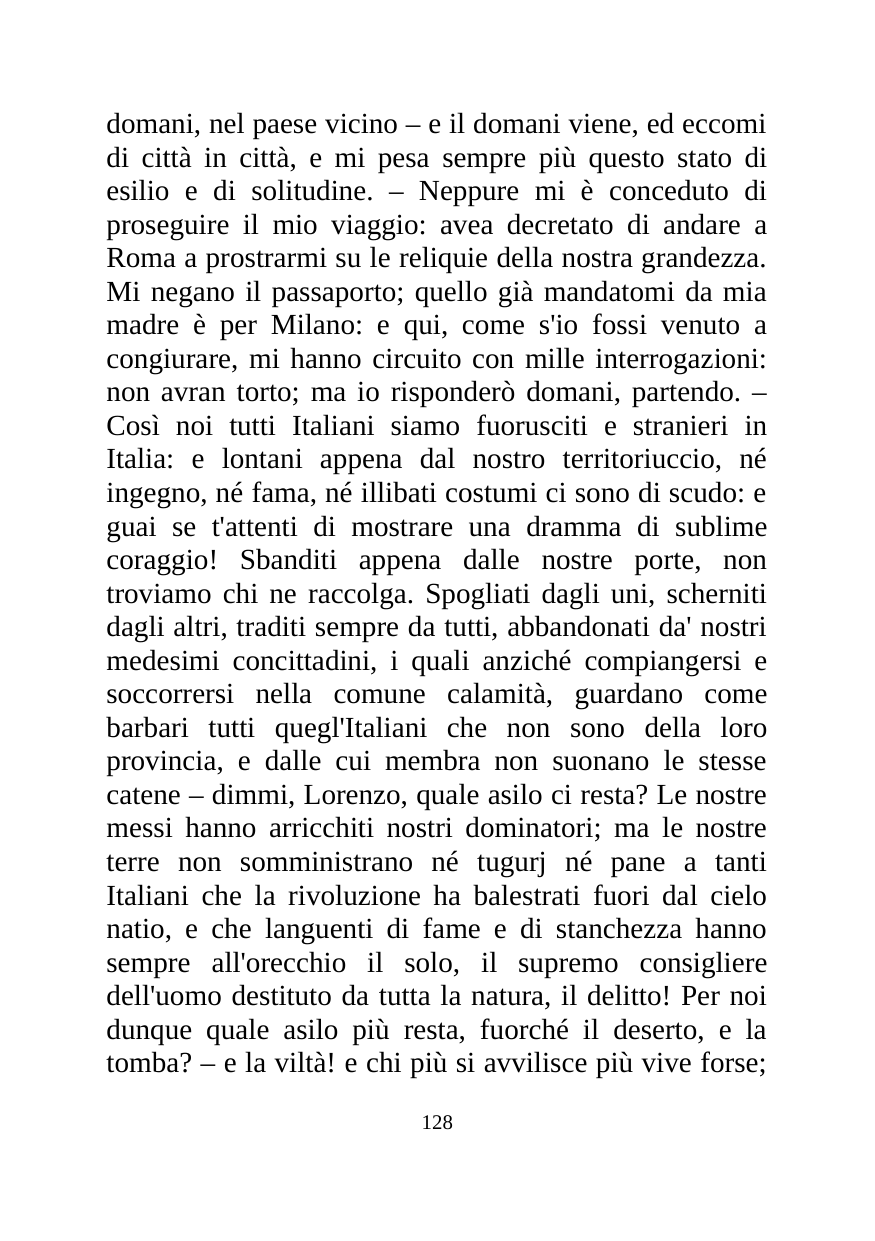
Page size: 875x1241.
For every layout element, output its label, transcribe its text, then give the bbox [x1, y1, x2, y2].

text domani, nel paese vicino – e il domani viene, ed eccomi di città in città, e mi pesa sempre più questo stato di esilio e di solitudine. – Neppure mi è conceduto di proseguire il mio viaggio: avea decretato di andare a Roma a prostrarmi su le reliquie della nostra grandezza. Mi negano il passaporto; quello già mandatomi da mia madre è per Milano: e qui, come s'io fossi venuto a congiurare, mi hanno circuito con mille interrogazioni: non avran torto; ma io risponderò domani, partendo. – Così noi tutti Italiani siamo fuorusciti e stranieri in Italia: e lontani appena dal nostro territoriuccio, né ingegno, né fama, né illibati costumi ci sono di scudo: e guai se t'attenti di mostrare una dramma di sublime coraggio! Sbanditi appena dalle nostre porte, non troviamo chi ne raccolga. Spogliati dagli uni, scherniti dagli altri, traditi sempre da tutti, abbandonati da' nostri medesimi concittadini, i quali anziché compiangersi e soccorrersi nella comune calamità, guardano come barbari tutti quegl'Italiani che non sono della loro provincia, e dalle cui membra non suonano le stesse catene – dimmi, Lorenzo, quale asilo ci resta? Le nostre messi hanno arricchiti nostri dominatori; ma le nostre terre non somministrano né tugurj né pane a tanti Italiani che la rivoluzione ha balestrati fuori dal cielo natio, e che languenti di fame e di stanchezza hanno sempre all'orecchio il solo, il supremo consigliere dell'uomo destituto da tutta la natura, il delitto! Per noi dunque quale asilo più resta, fuorché il deserto, e la tomba? – e la viltà! e chi più si avvilisce più vive forse; [106, 106, 768, 1079]
